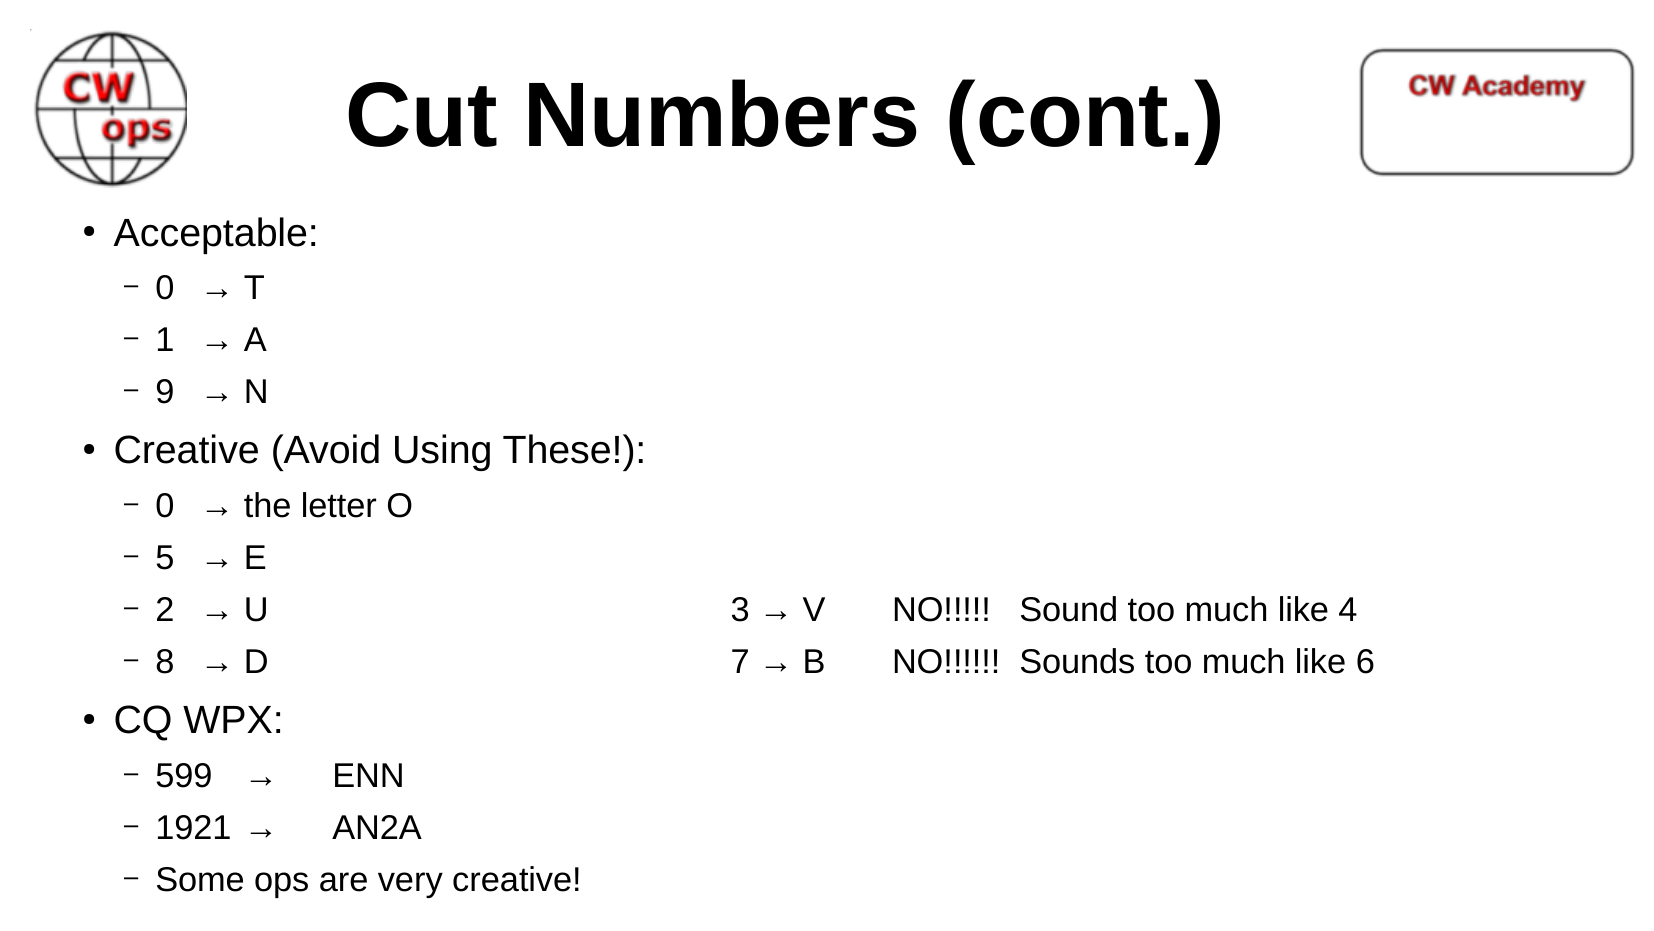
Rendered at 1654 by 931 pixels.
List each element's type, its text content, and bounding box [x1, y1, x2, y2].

picture [1531, 37, 1640, 186]
list Acceptable: 0 → T 1 → A 9 → N Creative (Avoid Using These!): 0 → the letter O 5 → E 2 → U 3 → V NO!!!!! Sound too much like 4 8 → D 7 → B NO!!!!!! Sounds too much like 6 CQ WPX: 599 → ENN 1921 → AN2A Some ops are very creative! [71, 210, 1561, 901]
title Cut Numbers (cont.) [41, 37, 1531, 193]
picture [30, 29, 187, 180]
